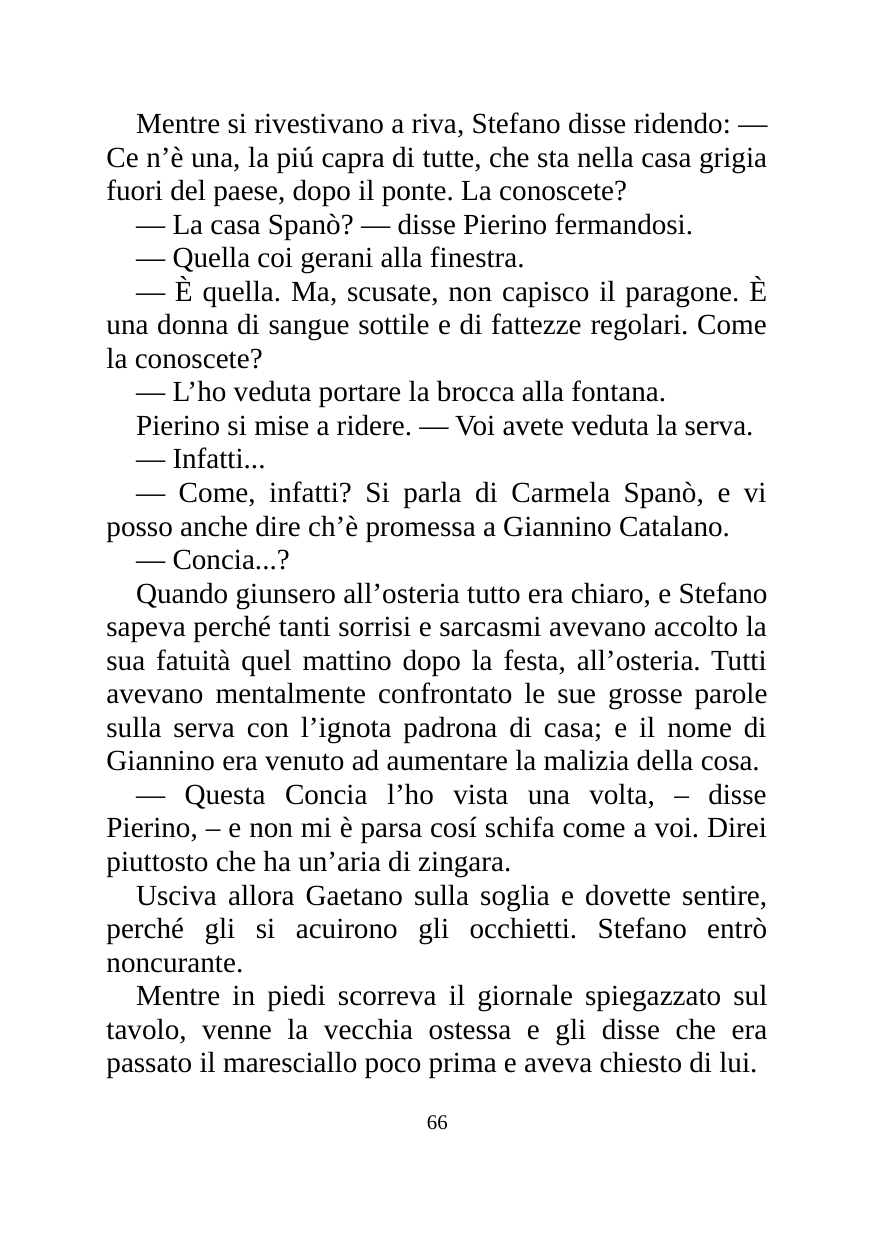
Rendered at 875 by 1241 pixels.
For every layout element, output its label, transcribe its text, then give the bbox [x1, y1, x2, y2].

text Mentre in piedi scorreva il giornale spiegazzato sul tavolo, venne la vecchia ostessa e gli disse che era passato il maresciallo poco prima e aveva chiesto di lui. [106, 978, 768, 1079]
text Usciva allora Gaetano sulla soglia e dovette sentire, perché gli si acuirono gli occhietti. Stefano entrò noncurante. [106, 878, 768, 978]
text Mentre si rivestivano a riva, Stefano disse ridendo: — Ce n’è una, la piú capra di tutte, che sta nella casa grigia fuori del paese, dopo il ponte. La conoscete? [106, 106, 768, 207]
text — Concia...? [106, 542, 768, 576]
text — Infatti... [106, 442, 768, 475]
text — La casa Spanò? — disse Pierino fermandosi. [106, 207, 768, 240]
text — Come, infatti? Si parla di Carmela Spanò, e vi posso anche dire ch’è promessa a Giannino Catalano. [106, 475, 768, 542]
text Quando giunsero all’osteria tutto era chiaro, e Stefano sapeva perché tanti sorrisi e sarcasmi avevano accolto la sua fatuità quel mattino dopo la festa, all’osteria. Tutti avevano mentalmente confrontato le sue grosse parole sulla serva con l’ignota padrona di casa; e il nome di Giannino era venuto ad aumentare la malizia della cosa. [106, 576, 768, 777]
text — Questa Concia l’ho vista una volta, – disse Pierino, – e non mi è parsa cosí schifa come a voi. Direi piuttosto che ha un’aria di zingara. [106, 777, 768, 878]
text — Quella coi gerani alla finestra. [106, 240, 768, 274]
text Pierino si mise a ridere. — Voi avete veduta la serva. [106, 408, 768, 442]
text — L’ho veduta portare la brocca alla fontana. [106, 374, 768, 408]
text — È quella. Ma, scusate, non capisco il paragone. È una donna di sangue sottile e di fattezze regolari. Come la conoscete? [106, 274, 768, 374]
